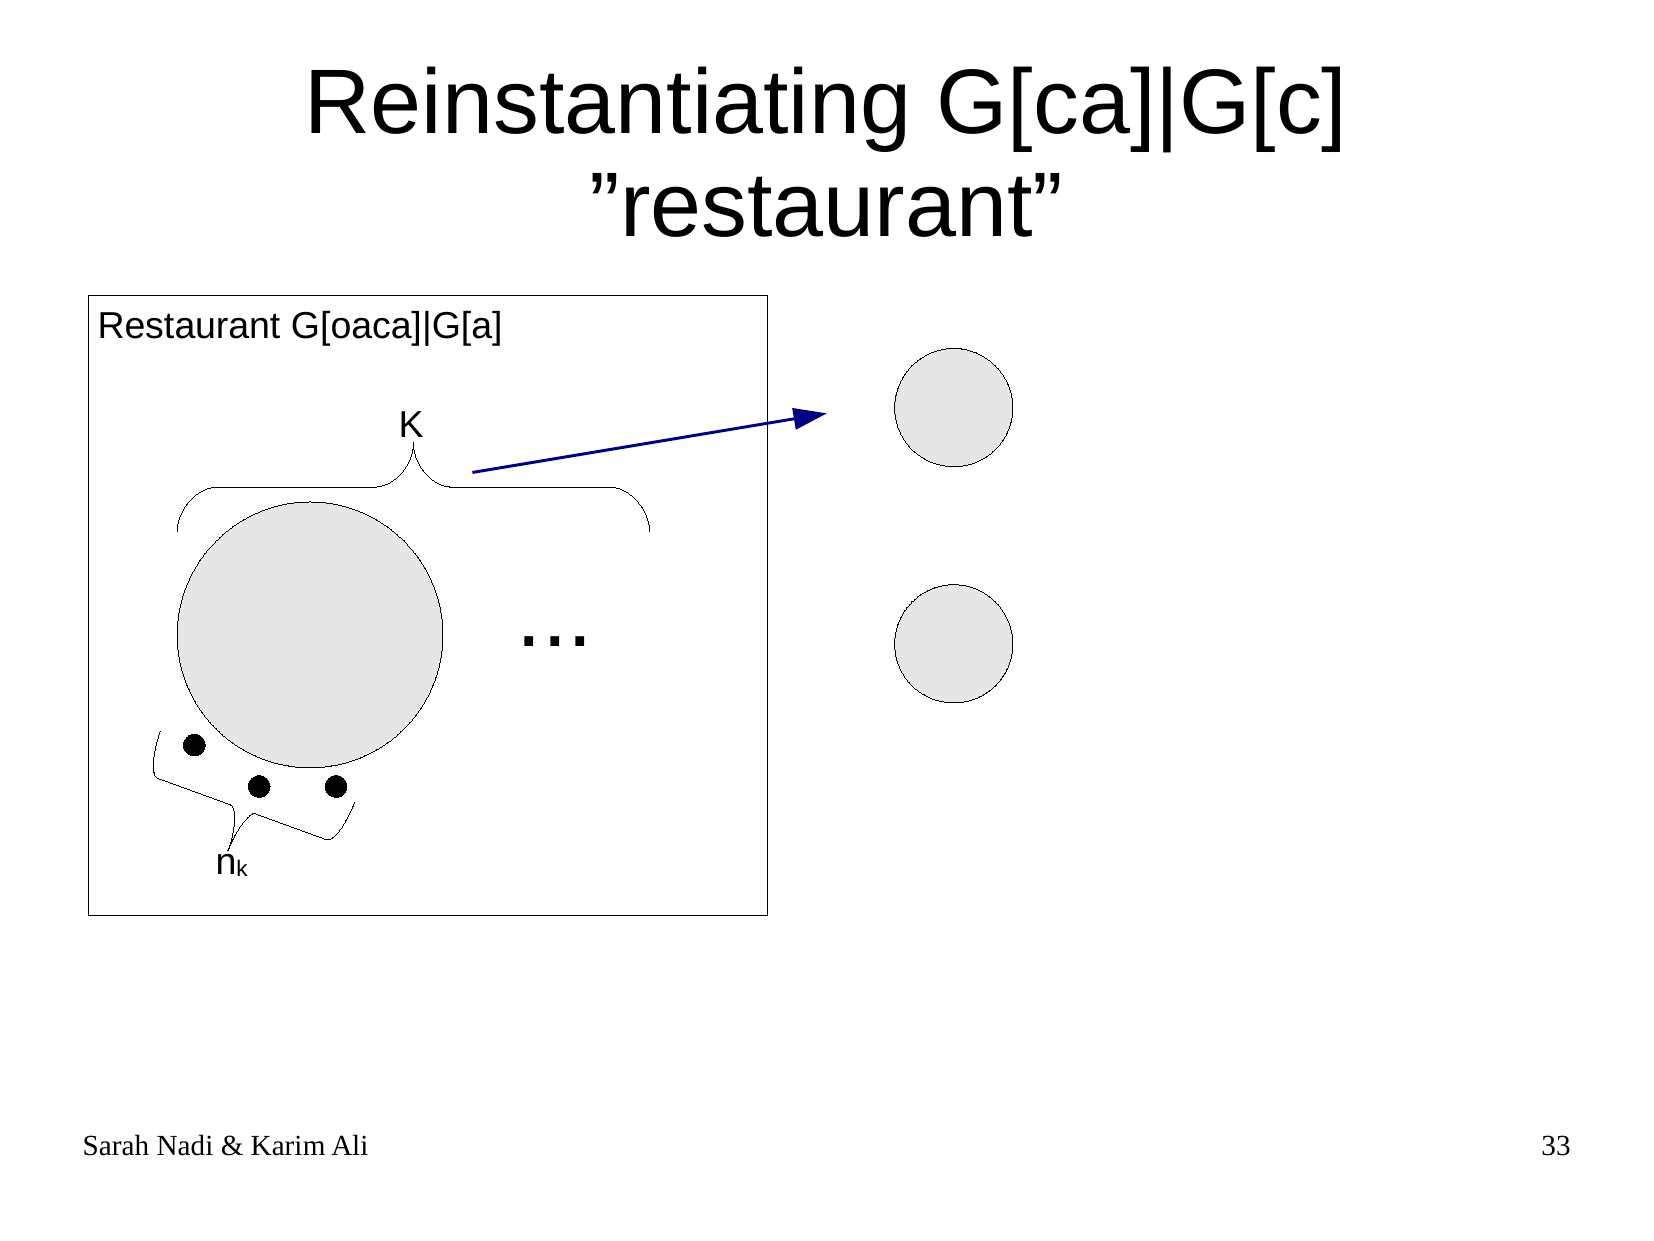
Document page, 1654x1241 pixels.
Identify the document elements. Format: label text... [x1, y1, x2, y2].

text_box [177, 501, 443, 768]
text_box [248, 775, 271, 798]
text_box [325, 775, 347, 798]
text_box Restaurant G[oaca]|G[a] [82, 297, 518, 355]
text_box [183, 734, 206, 756]
title Reinstantiating G[ca]|G[c] ”restaurant” [82, 50, 1571, 256]
text_box [894, 348, 1013, 467]
text_box [894, 584, 1013, 703]
text_box ... [501, 555, 609, 674]
text_box nk [200, 832, 263, 902]
text_box K [383, 395, 439, 453]
